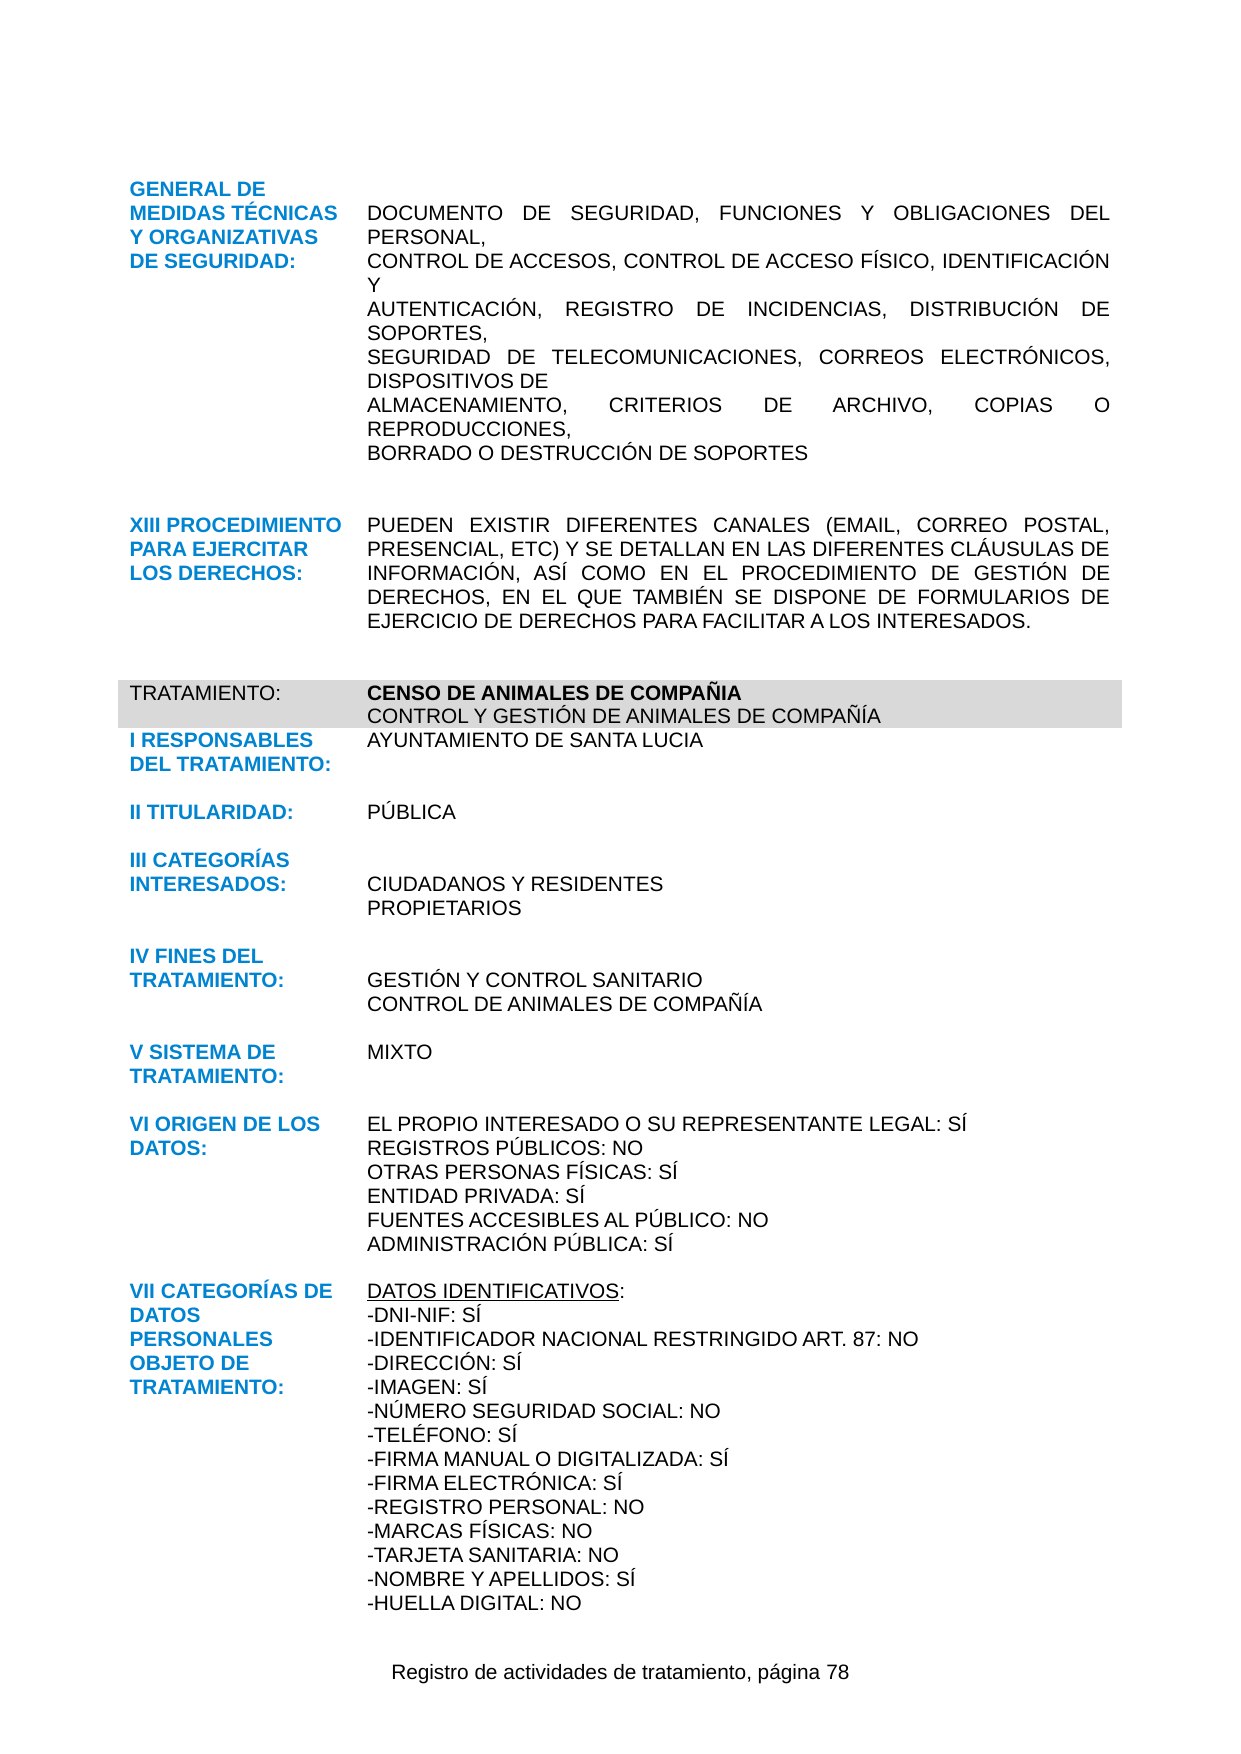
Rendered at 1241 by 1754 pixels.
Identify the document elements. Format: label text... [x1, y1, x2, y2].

table_cell II TITULARIDAD: [118, 800, 356, 848]
table_cell PÚBLICA [356, 800, 1122, 848]
table_cell AYUNTAMIENTO DE SANTA LUCIA [356, 728, 1122, 800]
table_cell EL PROPIO INTERESADO O SU REPRESENTANTE LEGAL: SÍ REGISTROS PÚBLICOS: NO OTRAS PERSONAS FÍSICAS: SÍ ENTIDAD PRIVADA: SÍ FUENTES ACCESIBLES AL PÚBLICO: NO ADMINISTRACIÓN PÚBLICA: SÍ [356, 1112, 1122, 1279]
table_cell MIXTO [356, 1040, 1122, 1112]
table_cell III CATEGORÍAS INTERESADOS: [118, 848, 356, 944]
table_cell VI ORIGEN DE LOS DATOS: [118, 1112, 356, 1279]
table_cell V SISTEMA DE TRATAMIENTO: [118, 1040, 356, 1112]
table_cell GESTIÓN Y CONTROL SANITARIO CONTROL DE ANIMALES DE COMPAÑÍA [356, 944, 1122, 1040]
table_header CENSO DE ANIMALES DE COMPAÑIA CONTROL Y GESTIÓN DE ANIMALES DE COMPAÑÍA [356, 680, 1122, 728]
table_cell XIII PROCEDIMIENTO PARA EJERCITAR LOS DERECHOS: [118, 513, 356, 656]
table_cell I RESPONSABLES DEL TRATAMIENTO: [118, 728, 356, 800]
table_cell CIUDADANOS Y RESIDENTES PROPIETARIOS [356, 848, 1122, 944]
table_cell DOCUMENTO DE SEGURIDAD, FUNCIONES Y OBLIGACIONES DEL PERSONAL, CONTROL DE ACCESOS, CONTROL DE ACCESO FÍSICO, IDENTIFICACIÓN Y AUTENTICACIÓN, REGISTRO DE INCIDENCIAS, DISTRIBUCIÓN DE SOPORTES, SEGURIDAD DE TELECOMUNICACIONES, CORREOS ELECTRÓNICOS, DISPOSITIVOS DE ALMACENAMIENTO, CRITERIOS DE ARCHIVO, COPIAS O REPRODUCCIONES, BORRADO O DESTRUCCIÓN DE SOPORTES [356, 177, 1122, 513]
table_cell IV FINES DEL TRATAMIENTO: [118, 944, 356, 1040]
table_header TRATAMIENTO: [118, 680, 356, 728]
table_cell PUEDEN EXISTIR DIFERENTES CANALES (EMAIL, CORREO POSTAL, PRESENCIAL, ETC) Y SE DETALLAN EN LAS DIFERENTES CLÁUSULAS DE INFORMACIÓN, ASÍ COMO EN EL PROCEDIMIENTO DE GESTIÓN DE DERECHOS, EN EL QUE TAMBIÉN SE DISPONE DE FORMULARIOS DE EJERCICIO DE DERECHOS PARA FACILITAR A LOS INTERESADOS. [356, 513, 1122, 656]
table_cell DATOS IDENTIFICATIVOS: -DNI-NIF: SÍ -IDENTIFICADOR NACIONAL RESTRINGIDO ART. 87: NO -DIRECCIÓN: SÍ -IMAGEN: SÍ -NÚMERO SEGURIDAD SOCIAL: NO -TELÉFONO: SÍ -FIRMA MANUAL O DIGITALIZADA: SÍ -FIRMA ELECTRÓNICA: SÍ -REGISTRO PERSONAL: NO -MARCAS FÍSICAS: NO -TARJETA SANITARIA: NO -NOMBRE Y APELLIDOS: SÍ -HUELLA DIGITAL: NO [356, 1279, 1122, 1615]
table_cell VII CATEGORÍAS DE DATOS PERSONALES OBJETO DE TRATAMIENTO: [118, 1279, 356, 1615]
table_cell GENERAL DE MEDIDAS TÉCNICAS Y ORGANIZATIVAS DE SEGURIDAD: [118, 177, 356, 513]
